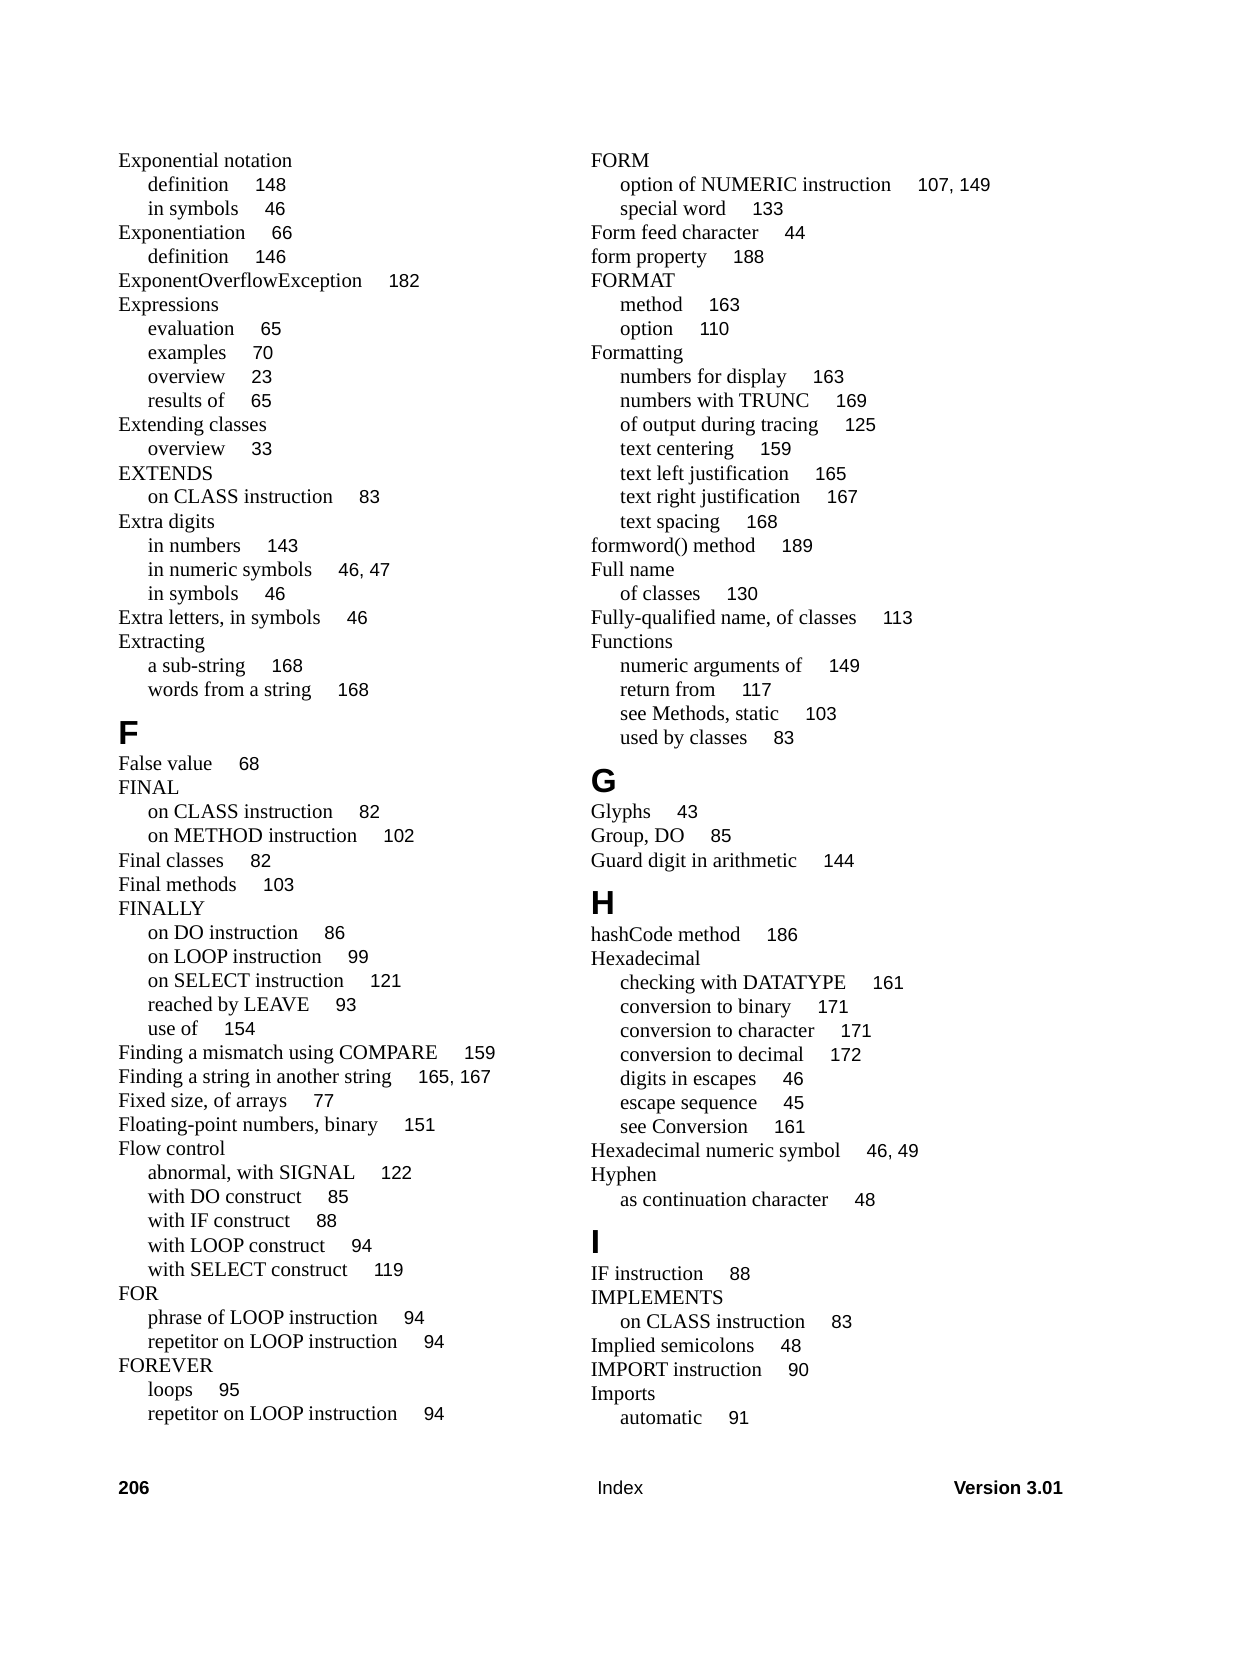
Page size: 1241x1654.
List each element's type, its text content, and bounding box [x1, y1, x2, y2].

text evaluation 65 [148, 316, 591, 340]
text EXTENDS [118, 460, 591, 484]
text FINAL [118, 775, 591, 799]
text phrase of LOOP instruction 94 [148, 1305, 591, 1329]
text FORM [591, 148, 1063, 172]
text in numeric symbols 46, 47 [148, 557, 591, 581]
text text right justification 167 [620, 484, 1063, 508]
text F [118, 713, 591, 751]
text with DO construct 85 [148, 1184, 591, 1208]
text on SELECT instruction 121 [148, 968, 591, 992]
text I [591, 1222, 1063, 1261]
text Hyphen [591, 1162, 1063, 1186]
text text centering 159 [620, 436, 1063, 460]
text words from a string 168 [148, 677, 591, 701]
text a sub-string 168 [148, 653, 591, 677]
text Expressions [118, 292, 591, 316]
text of output during tracing 125 [620, 412, 1063, 436]
text results of 65 [148, 388, 591, 412]
text definition 146 [148, 244, 591, 268]
text numeric arguments of 149 [620, 653, 1063, 677]
text use of 154 [148, 1016, 591, 1040]
text return from 117 [620, 677, 1063, 701]
text conversion to decimal 172 [620, 1042, 1063, 1066]
text used by classes 83 [620, 725, 1063, 749]
text option 110 [620, 316, 1063, 340]
text checking with DATATYPE 161 [620, 970, 1063, 994]
text H [591, 883, 1063, 922]
text abnormal, with SIGNAL 122 [148, 1160, 591, 1184]
text Guard digit in arithmetic 144 [591, 847, 1063, 872]
text repetitor on LOOP instruction 94 [148, 1401, 591, 1425]
text G [591, 761, 1063, 799]
text special word 133 [620, 196, 1063, 220]
text Exponential notation [118, 148, 591, 172]
text FOREVER [118, 1353, 591, 1377]
text on METHOD instruction 102 [148, 823, 591, 847]
text on CLASS instruction 82 [148, 799, 591, 823]
text examples 70 [148, 340, 591, 364]
text digits in escapes 46 [620, 1066, 1063, 1090]
text ExponentOverflowException 182 [118, 268, 591, 292]
text Finding a mismatch using COMPARE 159 [118, 1040, 591, 1064]
text Flow control [118, 1136, 591, 1160]
text with SELECT construct 119 [148, 1257, 591, 1281]
text in symbols 46 [148, 196, 591, 220]
text Formatting [591, 340, 1063, 364]
text IMPLEMENTS [591, 1285, 1063, 1309]
text Hexadecimal [591, 946, 1063, 970]
text text left justification 165 [620, 460, 1063, 484]
text on DO instruction 86 [148, 920, 591, 944]
text FOR [118, 1281, 591, 1305]
text Fully-qualified name, of classes 113 [591, 605, 1063, 629]
text conversion to character 171 [620, 1018, 1063, 1042]
text text spacing 168 [620, 508, 1063, 533]
text Hexadecimal numeric symbol 46, 49 [591, 1138, 1063, 1162]
text Form feed character 44 [591, 220, 1063, 244]
text False value 68 [118, 751, 591, 775]
text numbers for display 163 [620, 364, 1063, 388]
text FINALLY [118, 896, 591, 920]
text as continuation character 48 [620, 1186, 1063, 1211]
text Finding a string in another string 165, 167 [118, 1064, 591, 1088]
text IMPORT instruction 90 [591, 1357, 1063, 1381]
text automatic 91 [620, 1405, 1063, 1429]
text escape sequence 45 [620, 1090, 1063, 1114]
text see Conversion 161 [620, 1114, 1063, 1138]
text Fixed size, of arrays 77 [118, 1088, 591, 1112]
text method 163 [620, 292, 1063, 316]
text Extending classes [118, 412, 591, 436]
text of classes 130 [620, 581, 1063, 605]
text Implied semicolons 48 [591, 1333, 1063, 1357]
text Extra digits [118, 508, 591, 533]
text option of NUMERIC instruction 107, 149 [620, 172, 1063, 196]
text Imports [591, 1381, 1063, 1405]
text Glyphs 43 [591, 799, 1063, 823]
text Full name [591, 557, 1063, 581]
text definition 148 [148, 172, 591, 196]
text Final classes 82 [118, 847, 591, 872]
text reached by LEAVE 93 [148, 992, 591, 1016]
text on CLASS instruction 83 [148, 484, 591, 508]
text with IF construct 88 [148, 1208, 591, 1232]
text loops 95 [148, 1377, 591, 1401]
text hashCode method 186 [591, 922, 1063, 946]
text overview 23 [148, 364, 591, 388]
text on CLASS instruction 83 [620, 1309, 1063, 1333]
text overview 33 [148, 436, 591, 460]
text IF instruction 88 [591, 1261, 1063, 1285]
text formword() method 189 [591, 533, 1063, 557]
text Group, DO 85 [591, 823, 1063, 847]
text Extracting [118, 629, 591, 653]
text Exponentiation 66 [118, 220, 591, 244]
text Final methods 103 [118, 872, 591, 896]
text Floating-point numbers, binary 151 [118, 1112, 591, 1136]
text Functions [591, 629, 1063, 653]
text see Methods, static 103 [620, 701, 1063, 725]
text on LOOP instruction 99 [148, 944, 591, 968]
text with LOOP construct 94 [148, 1232, 591, 1257]
text FORMAT [591, 268, 1063, 292]
text numbers with TRUNC 169 [620, 388, 1063, 412]
text in symbols 46 [148, 581, 591, 605]
text conversion to binary 171 [620, 994, 1063, 1018]
text in numbers 143 [148, 533, 591, 557]
text repetitor on LOOP instruction 94 [148, 1329, 591, 1353]
text form property 188 [591, 244, 1063, 268]
text Extra letters, in symbols 46 [118, 605, 591, 629]
